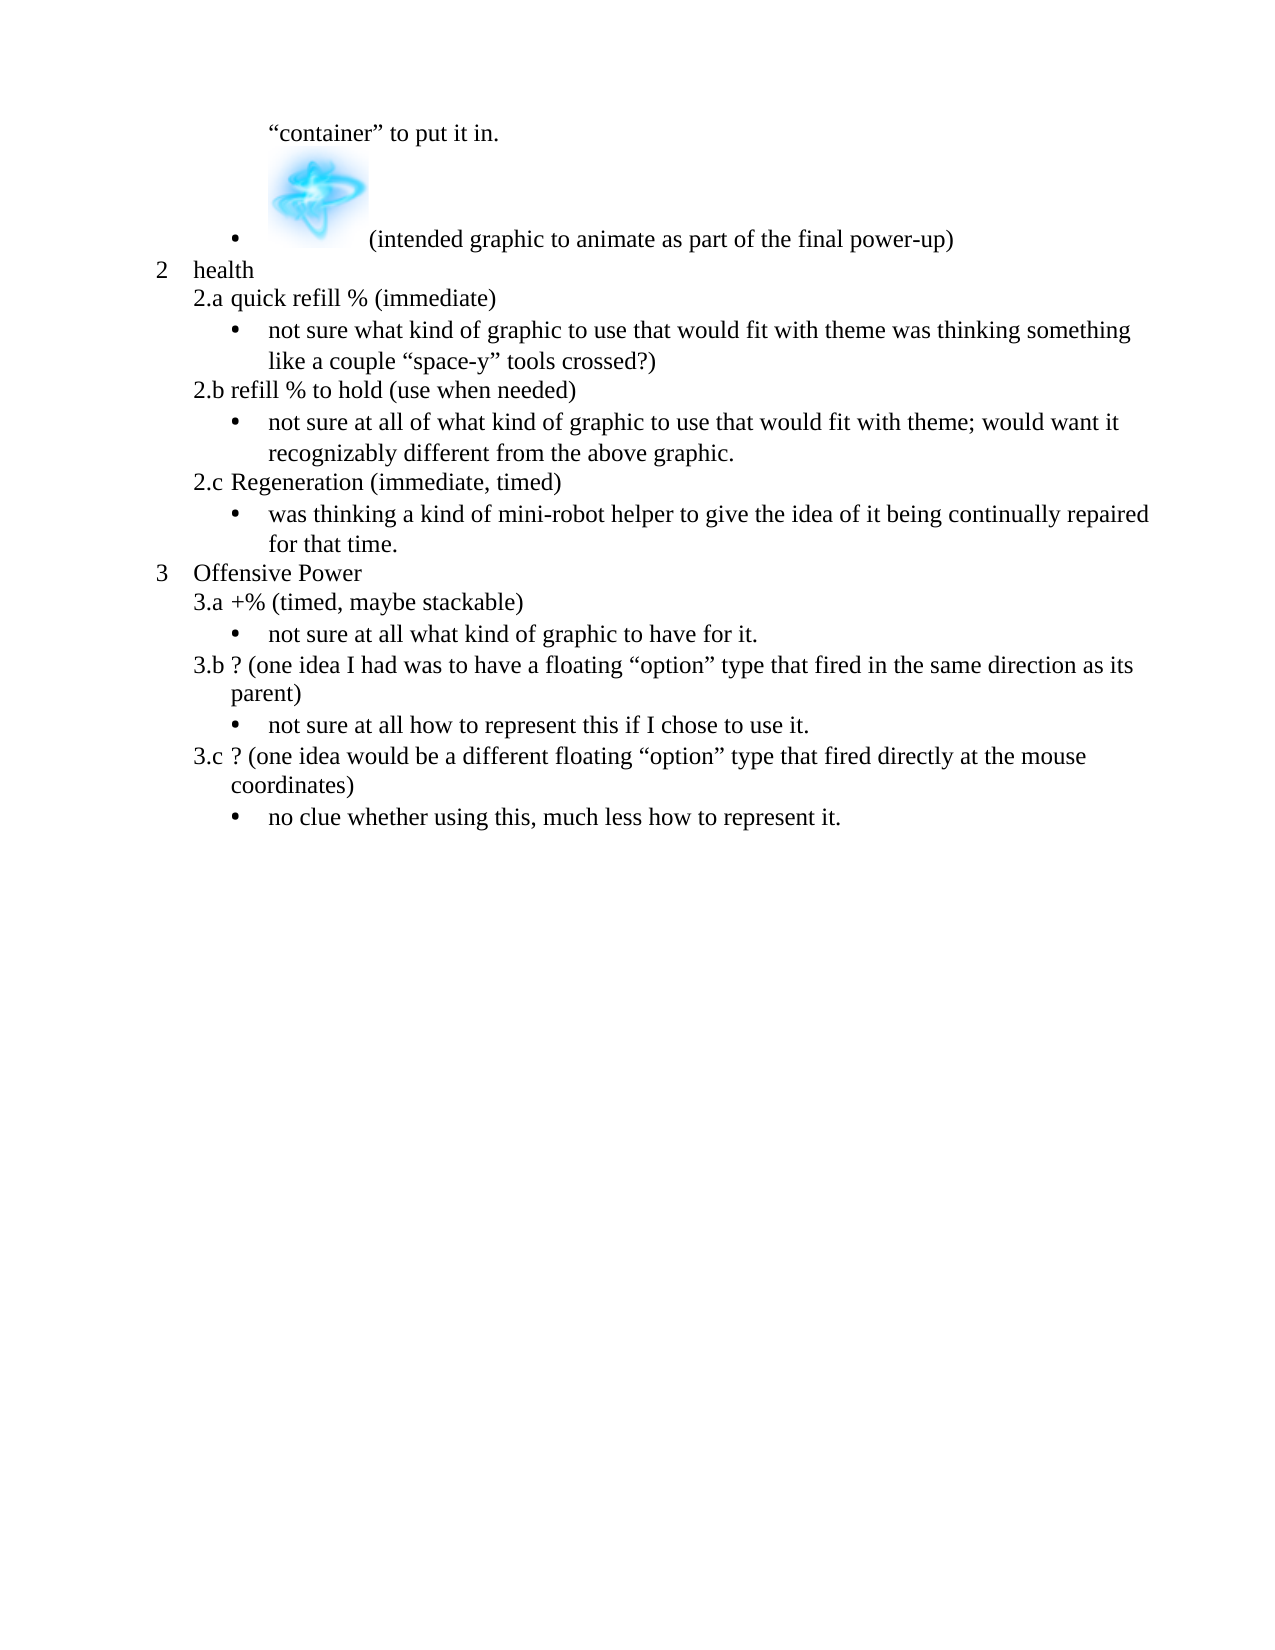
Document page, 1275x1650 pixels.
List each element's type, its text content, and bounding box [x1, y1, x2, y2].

list ? (one idea would be a different floating “option” type that fired directly at the mouse coordinates) [193, 741, 1157, 799]
list not sure at all of what kind of graphic to use that would fit with theme; would want it recognizably different from the above graphic. [231, 404, 1157, 467]
list (intended graphic to animate as part of the final power-up) [231, 147, 1157, 255]
list not sure what kind of graphic to use that would fit with theme was thinking something like a couple “space-y” tools crossed?) [231, 312, 1157, 375]
list Regeneration (immediate, timed) [193, 467, 1157, 495]
list “container” to put it in. [231, 118, 1157, 147]
list not sure at all how to represent this if I chose to use it. [231, 707, 1157, 741]
list not sure at all what kind of graphic to have for it. [231, 616, 1157, 650]
list health [156, 255, 1157, 283]
list refill % to hold (use when needed) [193, 375, 1157, 404]
list quick refill % (immediate) [193, 283, 1157, 312]
list Offensive Power [156, 558, 1157, 587]
picture [268, 146, 369, 248]
list ? (one idea I had was to have a floating “option” type that fired in the same direction as its parent) [193, 650, 1157, 707]
list was thinking a kind of mini-robot helper to give the idea of it being continually repaired for that time. [231, 495, 1157, 558]
list +% (timed, maybe stackable) [193, 587, 1157, 616]
list no clue whether using this, much less how to represent it. [231, 799, 1157, 833]
